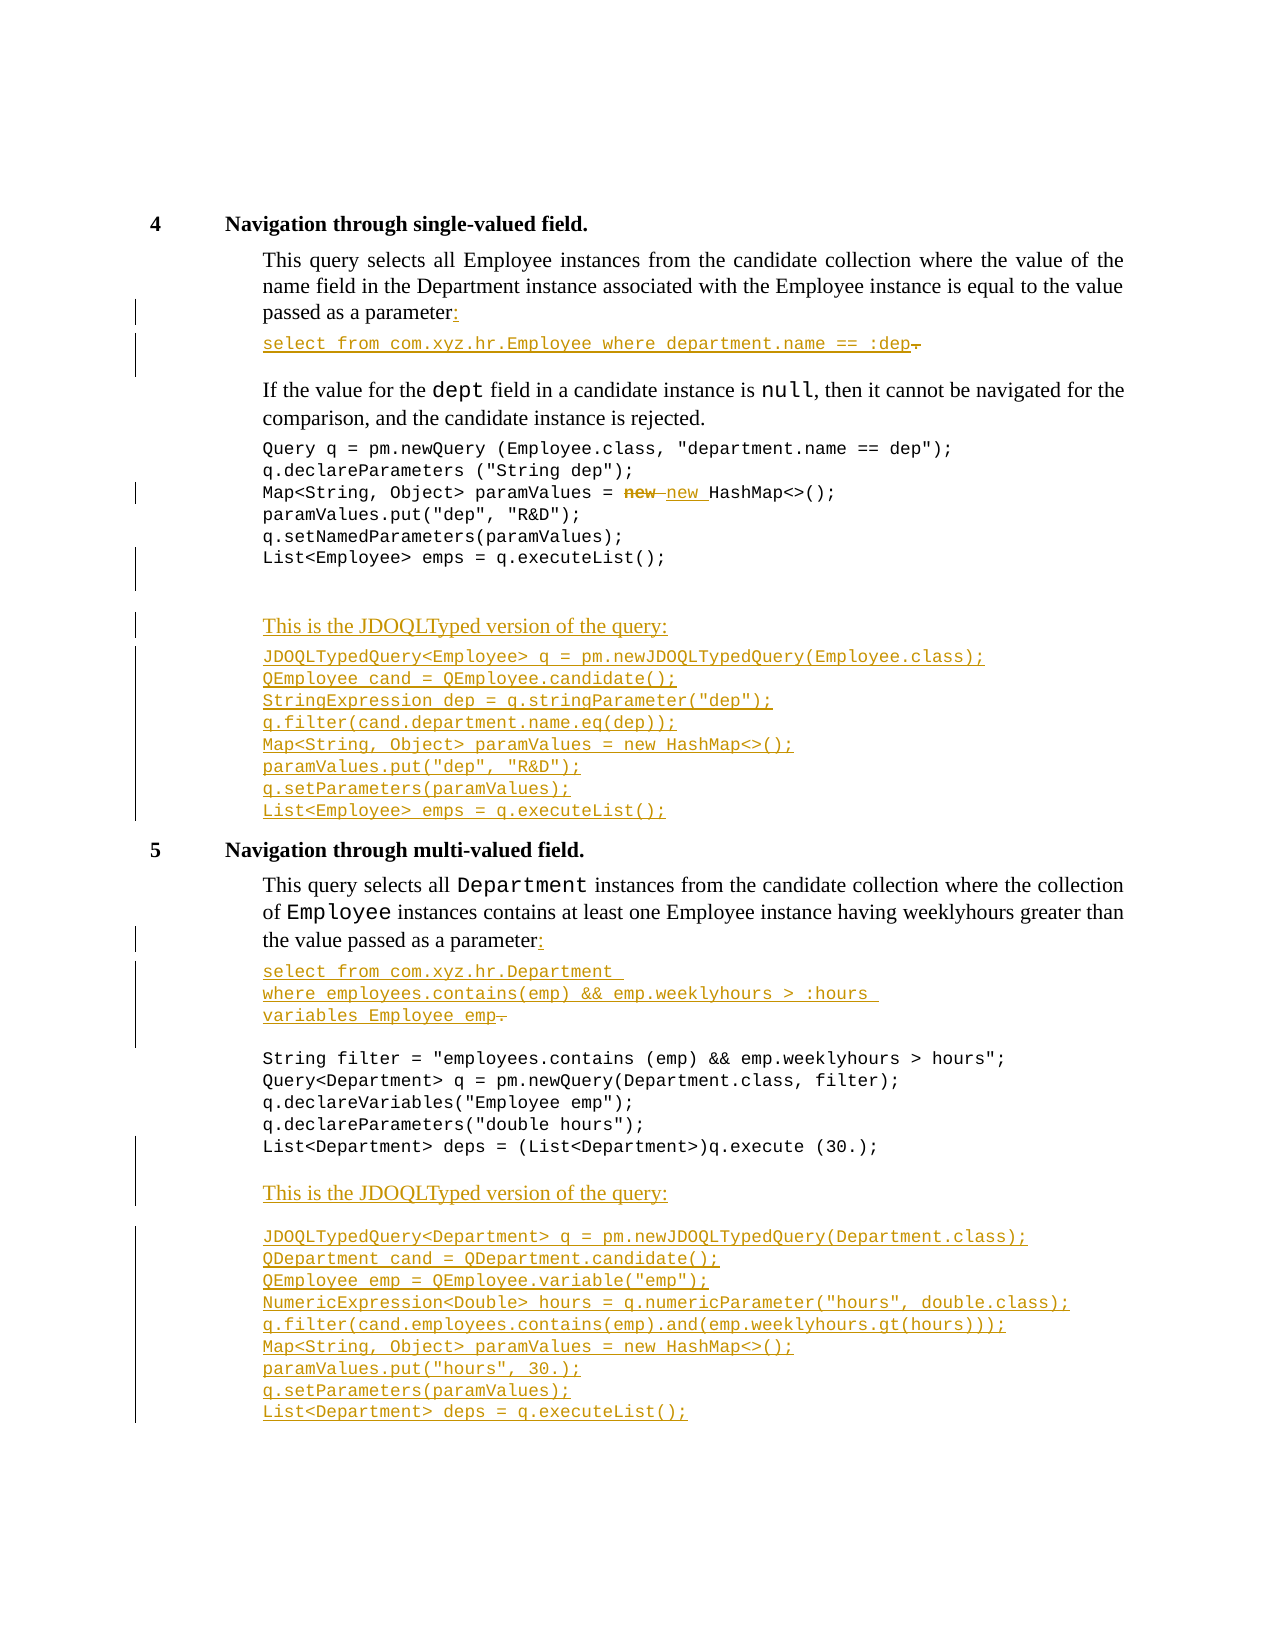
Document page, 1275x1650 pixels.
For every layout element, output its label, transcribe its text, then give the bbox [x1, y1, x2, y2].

text List<Department> deps = (List<Department>)q.execute (30.); [262, 1136, 1125, 1158]
text q.setNamedParameters(paramValues); [262, 526, 1125, 547]
text Map<String, Object> paramValues = new HashMap<>(); [262, 1336, 1125, 1358]
text JDOQLTypedQuery<Department> q = pm.newJDOQLTypedQuery(Department.class); [262, 1226, 1125, 1248]
text This is the JDOQLTyped version of the query: [262, 612, 1125, 638]
text JDOQLTypedQuery<Employee> q = pm.newJDOQLTypedQuery(Employee.class); [262, 646, 1125, 668]
subtitle Navigation through multi-valued field. [150, 836, 1125, 862]
text paramValues.put("dep", "R&D"); [262, 504, 1125, 526]
text List<Employee> emps = q.executeList(); [262, 799, 1125, 821]
text paramValues.put("hours", 30.); [262, 1358, 1125, 1379]
text paramValues.put("dep", "R&D"); [262, 756, 1125, 778]
text select from com.xyz.hr.Department where employees.contains(emp) && emp.weeklyhours > :hours variables Employee emp [262, 961, 1125, 1026]
text NumericExpression<Double> hours = q.numericParameter("hours", double.class); [262, 1292, 1125, 1314]
text List<Department> deps = q.executeList(); [262, 1401, 1125, 1423]
text Query<Department> q = pm.newQuery(Department.class, filter); [262, 1070, 1125, 1092]
text q.declareVariables("Employee emp"); [262, 1092, 1125, 1114]
text q.declareParameters("double hours"); [262, 1114, 1125, 1136]
text q.setParameters(paramValues); [262, 778, 1125, 799]
text select from com.xyz.hr.Employee where department.name == :dep [262, 333, 1125, 355]
text q.declareParameters ("String dep"); [262, 460, 1125, 482]
text q.filter(cand.employees.contains(emp).and(emp.weeklyhours.gt(hours))); [262, 1314, 1125, 1336]
text q.setParameters(paramValues); [262, 1379, 1125, 1401]
text List<Employee> emps = q.executeList(); [262, 547, 1125, 569]
text Map<String, Object> paramValues = new HashMap<>(); [262, 482, 1125, 504]
text Query q = pm.newQuery (Employee.class, "department.name == dep"); [262, 438, 1125, 460]
text QDepartment cand = QDepartment.candidate(); [262, 1248, 1125, 1270]
text String filter = "employees.contains (emp) && emp.weeklyhours > hours"; [262, 1048, 1125, 1070]
text QEmployee cand = QEmployee.candidate(); [262, 668, 1125, 690]
text This query selects all Employee instances from the candidate collection where the value of the name field in the Department instance associated with the Employee instance is equal to the value passed as a parameter: [262, 246, 1125, 324]
text This query selects all Department instances from the candidate collection where the collection of Employee instances contains at least one Employee instance having weeklyhours greater than the value passed as a parameter: [262, 872, 1125, 952]
text StringExpression dep = q.stringParameter("dep"); [262, 690, 1125, 712]
text QEmployee emp = QEmployee.variable("emp"); [262, 1270, 1125, 1292]
text If the value for the dept field in a candidate instance is null, then it cannot be navigated for the comparison, and the candidate instance is rejected. [262, 377, 1125, 430]
text Map<String, Object> paramValues = new HashMap<>(); [262, 734, 1125, 756]
text This is the JDOQLTyped version of the query: [262, 1179, 1125, 1206]
text q.filter(cand.department.name.eq(dep)); [262, 712, 1125, 734]
subtitle Navigation through single-valued field. [150, 210, 1125, 236]
